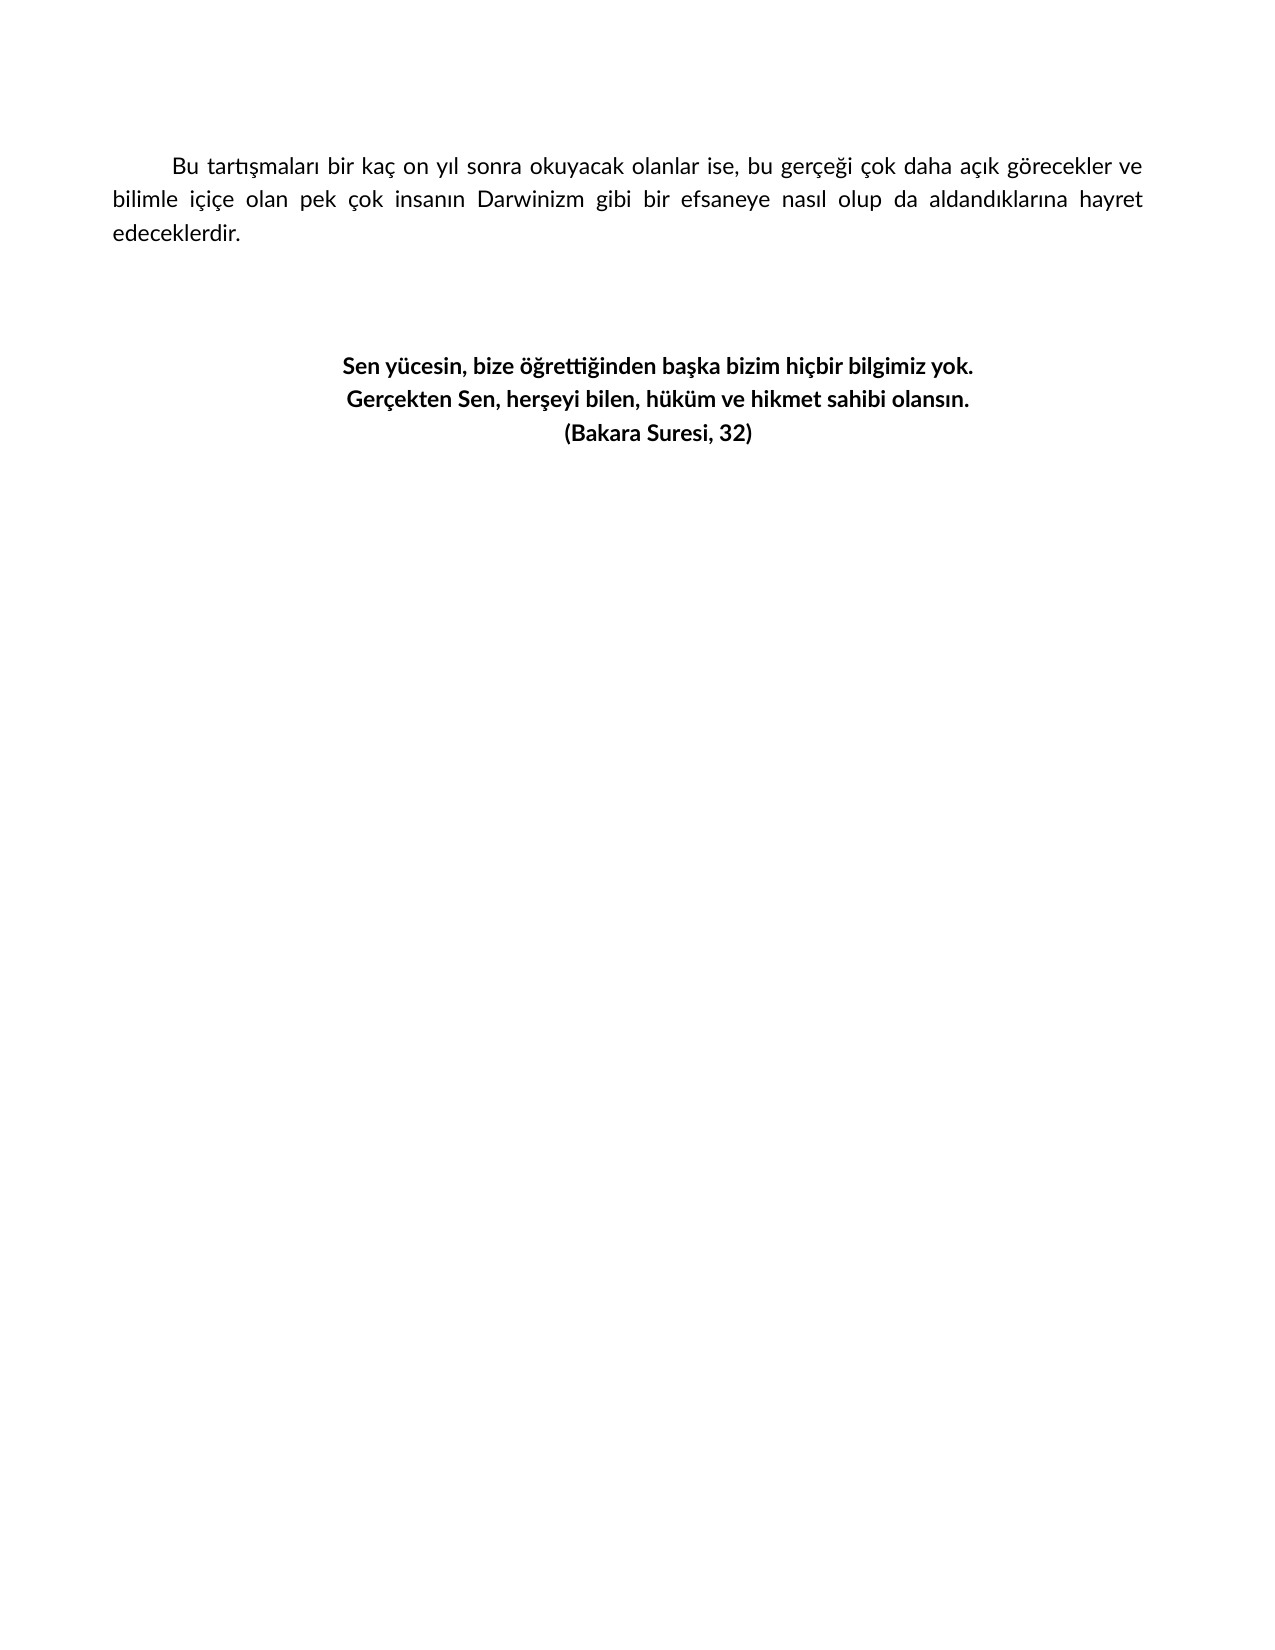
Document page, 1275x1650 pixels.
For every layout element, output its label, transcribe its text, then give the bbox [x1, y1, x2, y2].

text (Bakara Suresi, 32) [112, 414, 1145, 448]
text Sen yücesin, bize öğrettiğinden başka bizim hiçbir bilgimiz yok. [112, 348, 1145, 381]
text Gerçekten Sen, herşeyi bilen, hüküm ve hikmet sahibi olansın. [112, 381, 1145, 414]
text Bu tartışmaları bir kaç on yıl sonra okuyacak olanlar ise, bu gerçeği çok daha açık görecekler ve bilimle içiçe olan pek çok insanın Darwinizm gibi bir efsaneye nasıl olup da aldandıklarına hayret edeceklerdir. [112, 148, 1145, 248]
